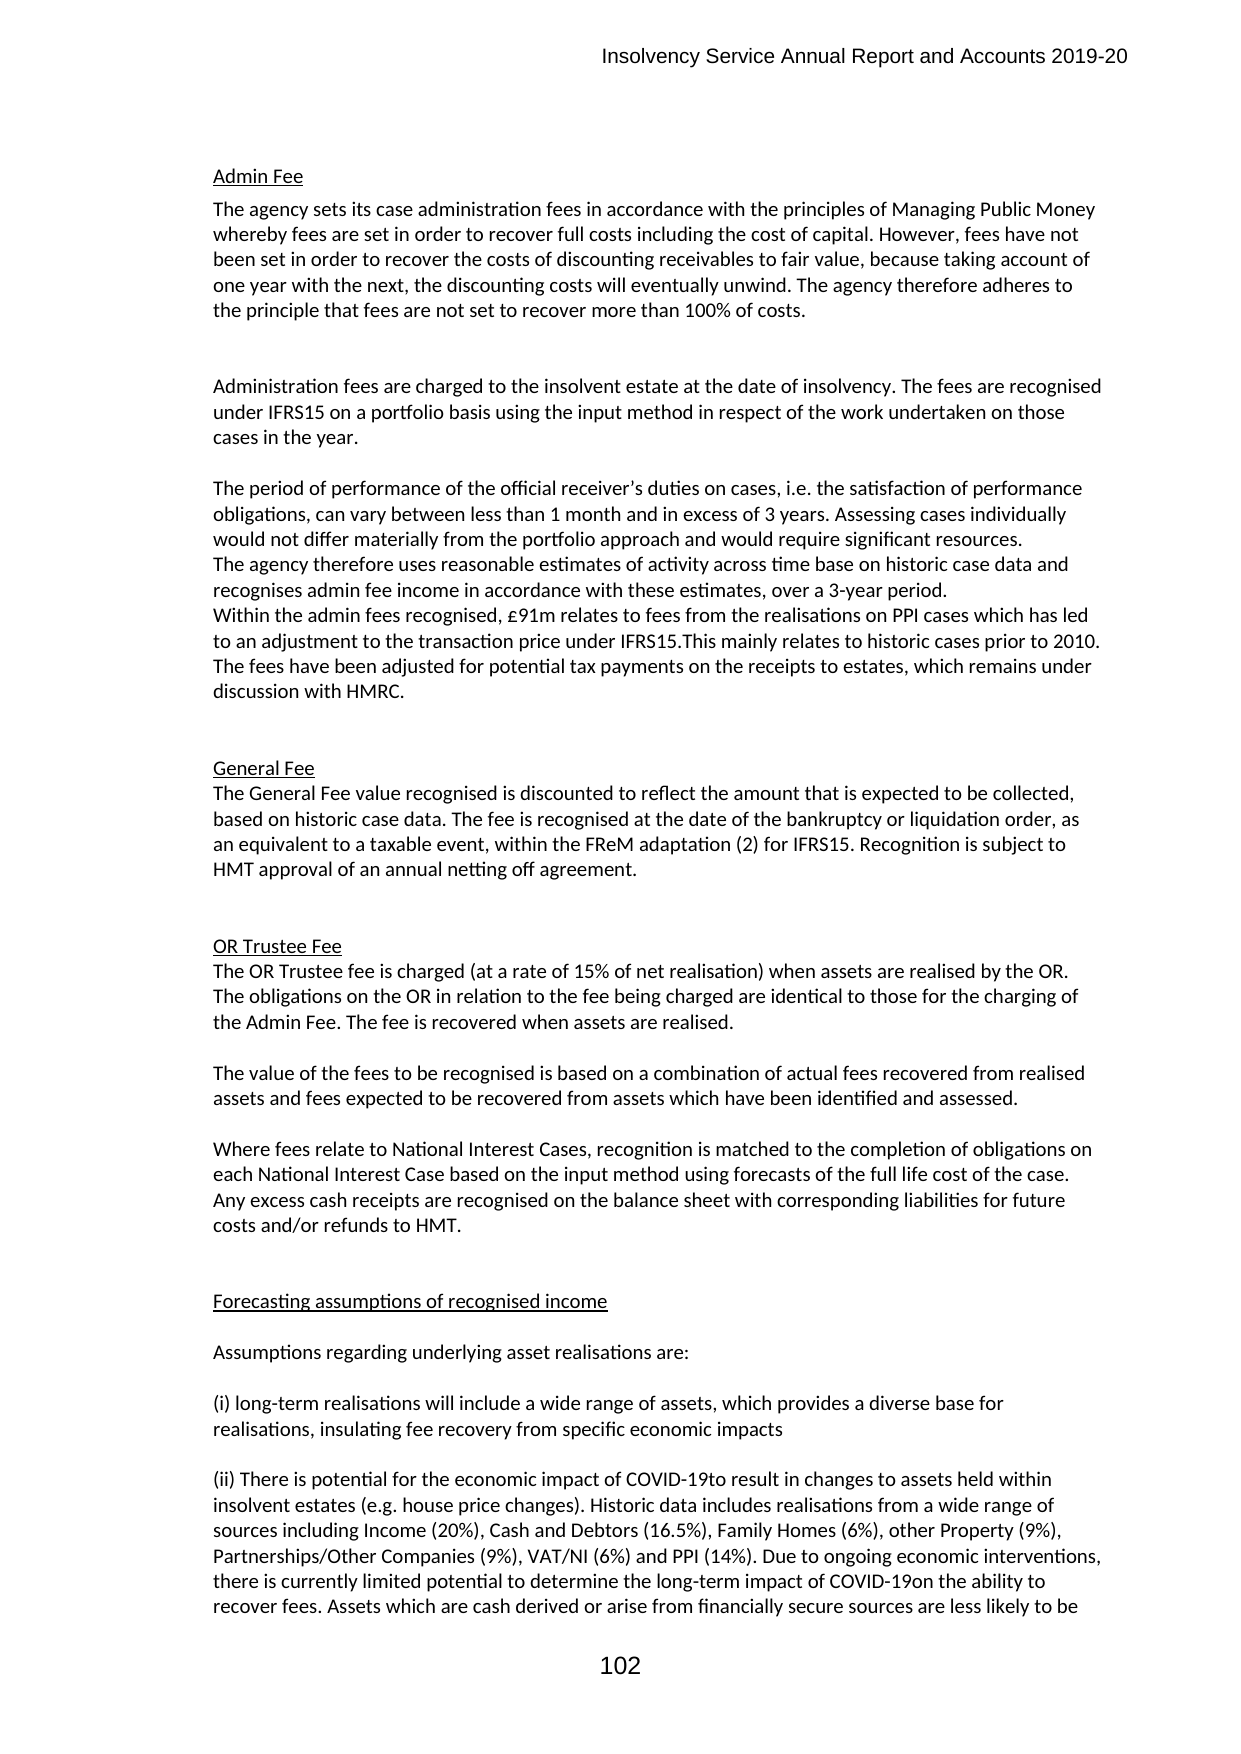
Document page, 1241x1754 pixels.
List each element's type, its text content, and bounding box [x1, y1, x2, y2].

table_cell [124, 1340, 202, 1619]
table_cell The agency sets its case administration fees in accordance with the principles of Managing Public Money whereby fees are set in order to recover full costs including the cost of capital. However, fees have not been set in order to recover the costs of discounting receivables to fair value, because taking account of one year with the next, the discounting costs will eventually unwind. The agency therefore adheres to the principle that fees are not set to recover more than 100% of costs. [202, 196, 1117, 374]
table_cell Within the admin fees recognised, £91m relates to fees from the realisations on PPI cases which has led to an adjustment to the transaction price under IFRS15.This mainly relates to historic cases prior to 2010. The fees have been adjusted for potential tax payments on the receipts to estates, which remains under discussion with HMRC. [202, 603, 1117, 755]
table_header [112, 112, 1128, 1619]
table_cell [202, 112, 1117, 163]
table_cell [124, 112, 202, 163]
table_cell [124, 1289, 202, 1339]
table_cell Assumptions regarding underlying asset realisations are: (i) long-term realisations will include a wide range of assets, which provides a diverse base for realisations, insulating fee recovery from specific economic impacts (ii) There is potential for the economic impact of COVID-19to result in changes to assets held within insolvent estates (e.g. house price changes). Historic data includes realisations from a wide range of sources including Income (20%), Cash and Debtors (16.5%), Family Homes (6%), other Property (9%), Partnerships/Other Companies (9%), VAT/NI (6%) and PPI (14%). Due to ongoing economic interventions, there is currently limited potential to determine the long-term impact of COVID-19on the ability to recover fees. Assets which are cash derived or arise from financially secure sources are less likely to be [202, 1340, 1117, 1619]
table_cell Administration fees are charged to the insolvent estate at the date of insolvency. The fees are recognised under IFRS15 on a portfolio basis using the input method in respect of the work undertaken on those cases in the year. The period of performance of the official receiver’s duties on cases, i.e. the satisfaction of performance obligations, can vary between less than 1 month and in excess of 3 years. Assessing cases individually would not differ materially from the portfolio approach and would require significant resources. The agency therefore uses reasonable estimates of activity across time base on historic case data and recognises admin fee income in accordance with these estimates, over a 3-year period. [202, 374, 1117, 602]
table_cell Forecasting assumptions of recognised income [202, 1289, 1117, 1339]
table_cell OR Trustee Fee The OR Trustee fee is charged (at a rate of 15% of net realisation) when assets are realised by the OR. The obligations on the OR in relation to the fee being charged are identical to those for the charging of the Admin Fee. The fee is recovered when assets are realised. The value of the fees to be recognised is based on a combination of actual fees recovered from realised assets and fees expected to be recovered from assets which have been identified and assessed. Where fees relate to National Interest Cases, recognition is matched to the completion of obligations on each National Interest Case based on the input method using forecasts of the full life cost of the case. Any excess cash receipts are recognised on the balance sheet with corresponding liabilities for future costs and/or refunds to HMT. [202, 933, 1117, 1289]
table_cell [124, 755, 202, 933]
table_cell [124, 374, 202, 602]
table_cell [124, 196, 202, 374]
table_cell [124, 163, 202, 196]
table_cell General Fee The General Fee value recognised is discounted to reflect the amount that is expected to be collected, based on historic case data. The fee is recognised at the date of the bankruptcy or liquidation order, as an equivalent to a taxable event, within the FReM adaptation (2) for IFRS15. Recognition is subject to HMT approval of an annual netting off agreement. [202, 755, 1117, 933]
table_cell [124, 603, 202, 755]
table_cell Admin Fee [202, 163, 1117, 196]
table_cell [124, 933, 202, 1289]
